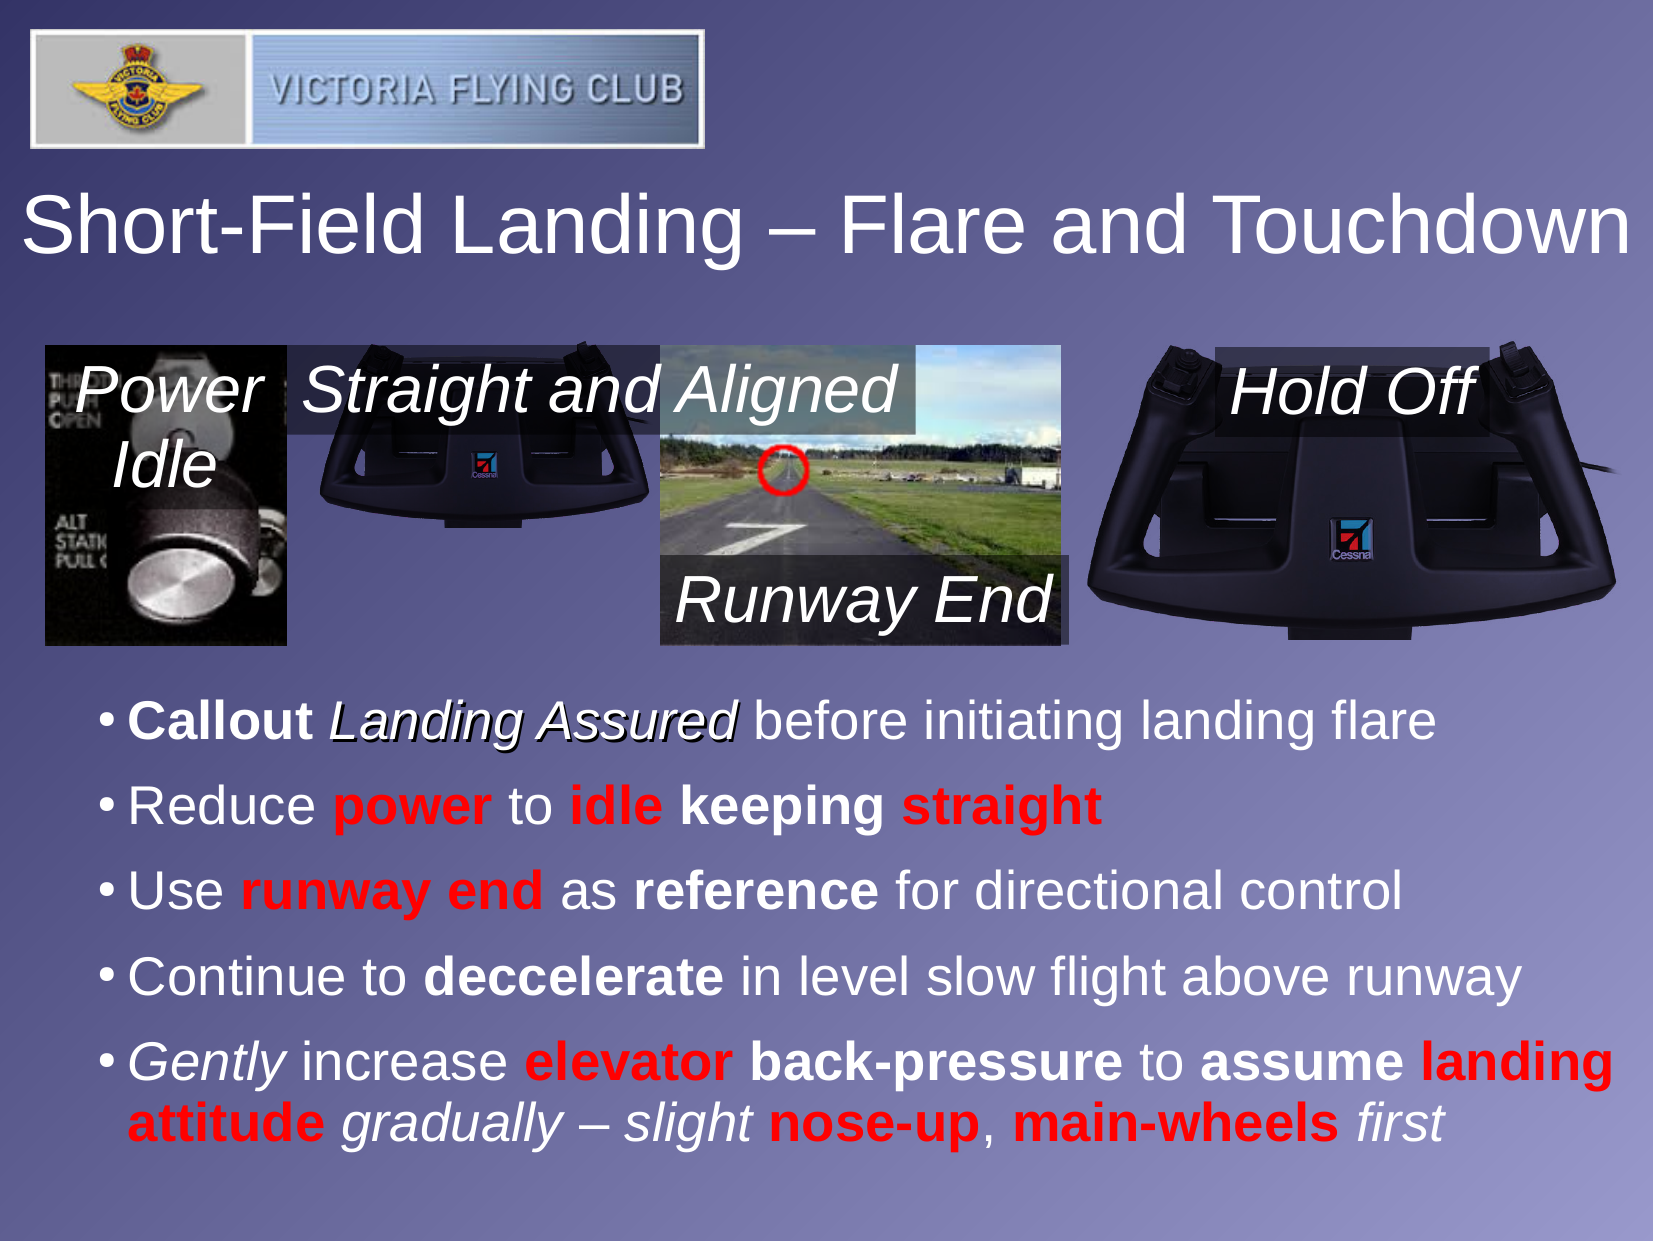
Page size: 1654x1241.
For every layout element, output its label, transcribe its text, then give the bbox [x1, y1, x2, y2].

title Short-Field Landing – Flare and Touchdown [0, 150, 1653, 301]
list Callout Landing Assured before initiating landing flare Reduce power to idle keeping straight Use runway end as reference for directional control Continue to deccelerate in level slow flight above runway Gently increase elevator back-pressure to assume landing attitude gradually – slight nose-up, main-wheels first [82, 690, 1621, 1201]
picture [1080, 339, 1622, 640]
picture [315, 435, 653, 528]
picture [30, 29, 705, 149]
text_box Power Idle [60, 345, 280, 510]
text_box Straight and Aligned [286, 345, 916, 435]
picture [315, 340, 653, 345]
text_box Hold Off [1215, 347, 1490, 437]
picture [45, 345, 287, 646]
picture [660, 345, 1061, 555]
text_box Runway End [660, 555, 1069, 645]
